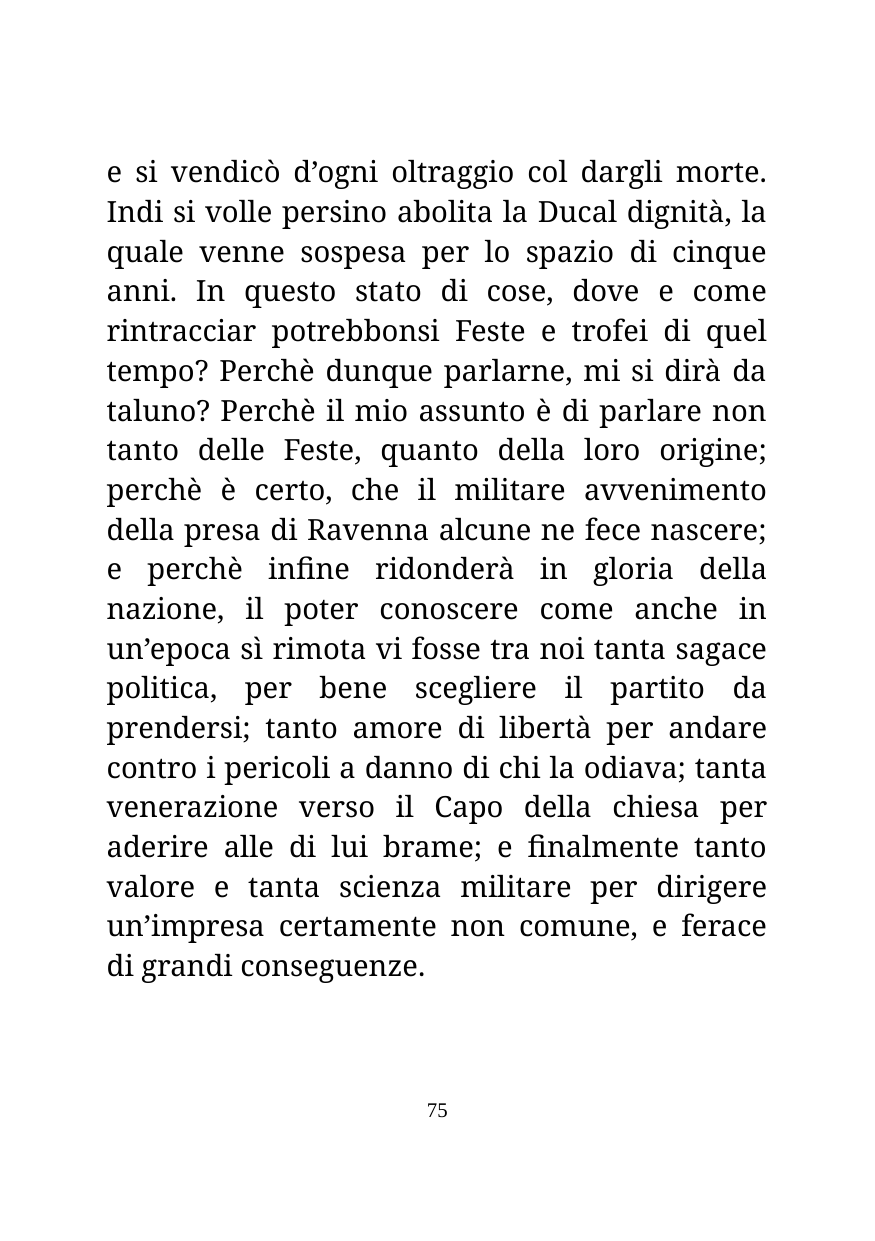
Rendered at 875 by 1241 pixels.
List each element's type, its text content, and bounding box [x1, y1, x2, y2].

text e si vendicò d’ogni oltraggio col dargli morte. Indi si volle persino abolita la Ducal dignità, la quale venne sospesa per lo spazio di cinque anni. In questo stato di cose, dove e come rintracciar potrebbonsi Feste e trofei di quel tempo? Perchè dunque parlarne, mi si dirà da taluno? Perchè il mio assunto è di parlare non tanto delle Feste, quanto della loro origine; perchè è certo, che il militare avvenimento della presa di Ravenna alcune ne fece nascere; e perchè infine ridonderà in gloria della nazione, il poter conoscere come anche in un’epoca sì rimota vi fosse tra noi tanta sagace politica, per bene scegliere il partito da prendersi; tanto amore di libertà per andare contro i pericoli a danno di chi la odiava; tanta venerazione verso il Capo della chiesa per aderire alle di lui brame; e finalmente tanto valore e tanta scienza militare per dirigere un’impresa certamente non comune, e ferace di grandi conseguenze. [106, 152, 768, 985]
